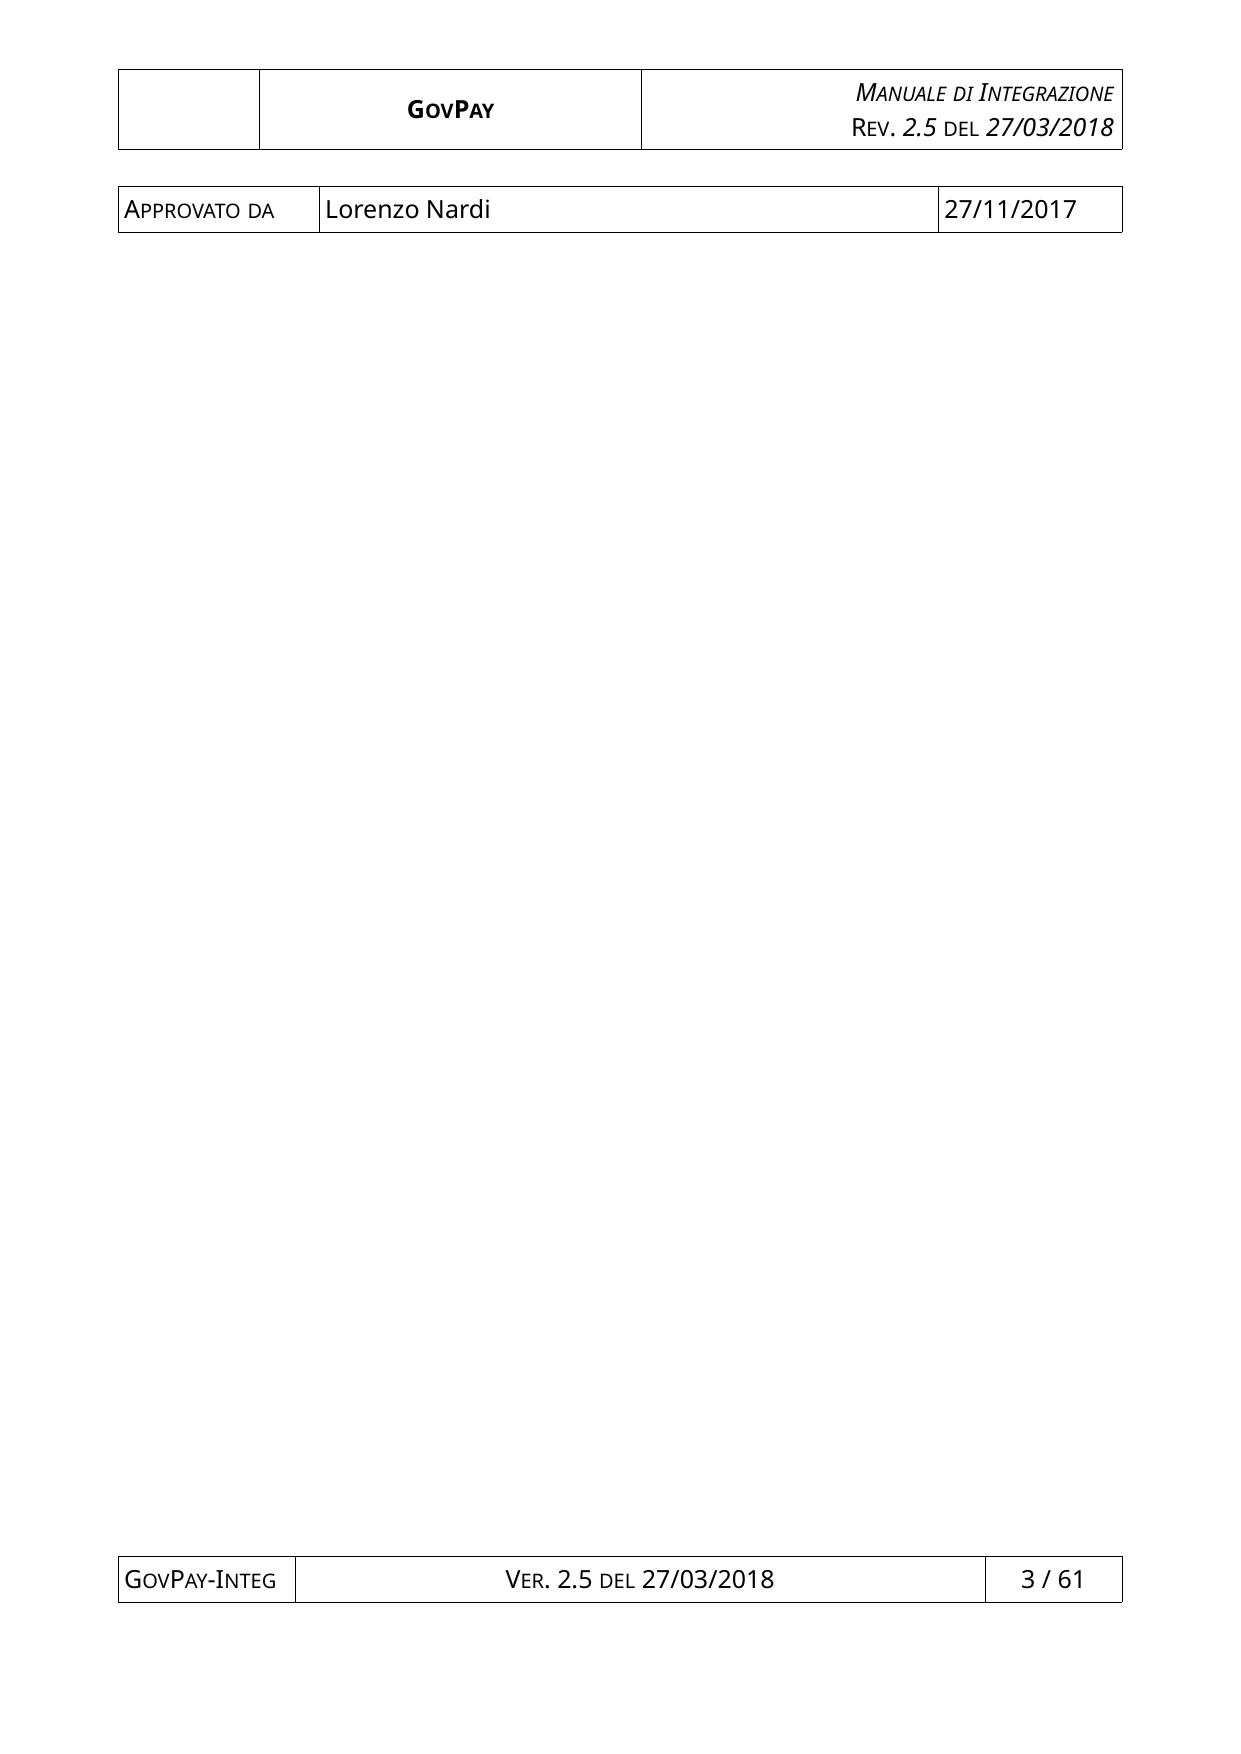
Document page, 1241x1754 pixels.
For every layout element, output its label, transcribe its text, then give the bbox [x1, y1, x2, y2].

table_cell 27/11/2017 [939, 187, 1122, 232]
table_cell Approvato da [119, 187, 319, 232]
table_cell Lorenzo Nardi [320, 187, 938, 232]
